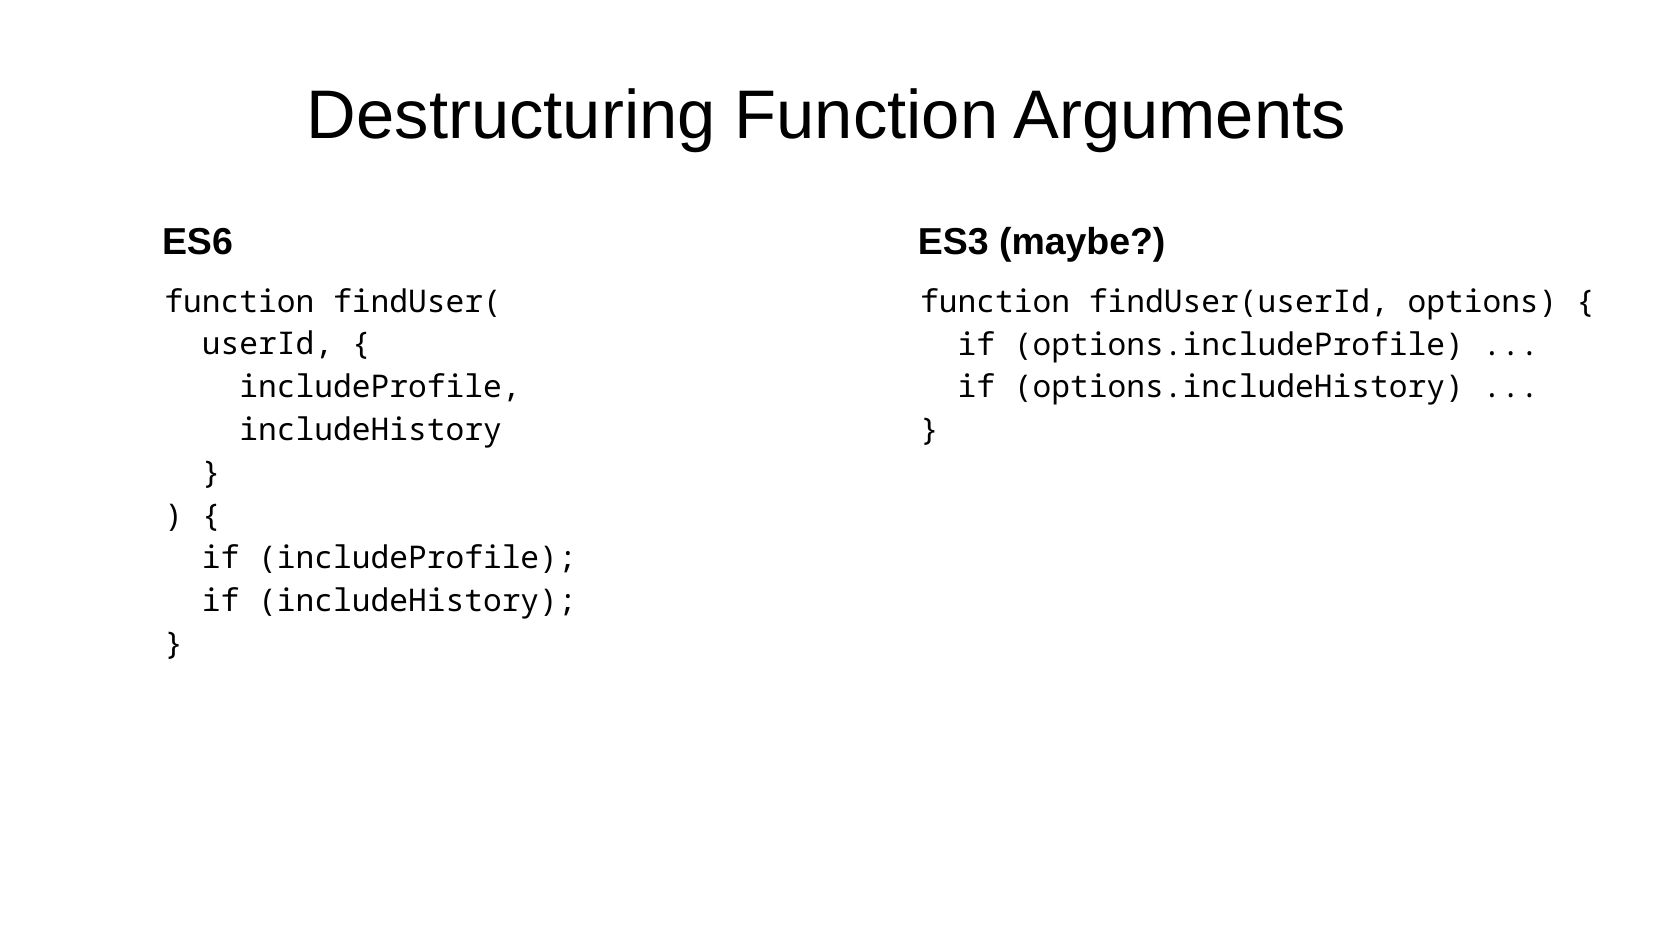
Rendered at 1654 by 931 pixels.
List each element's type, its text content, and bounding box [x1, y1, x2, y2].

text_box function findUser(userId, options) { if (options.includeProfile) ... if (options.includeHistory) ... } [905, 271, 1611, 419]
text_box function findUser( userId, { includeProfile, includeHistory } ) { if (includeProfile); if (includeHistory); } [149, 271, 592, 617]
text_box ES6 [147, 213, 248, 271]
title Destructuring Function Arguments [82, 37, 1571, 193]
text_box ES3 (maybe?) [903, 213, 1507, 271]
